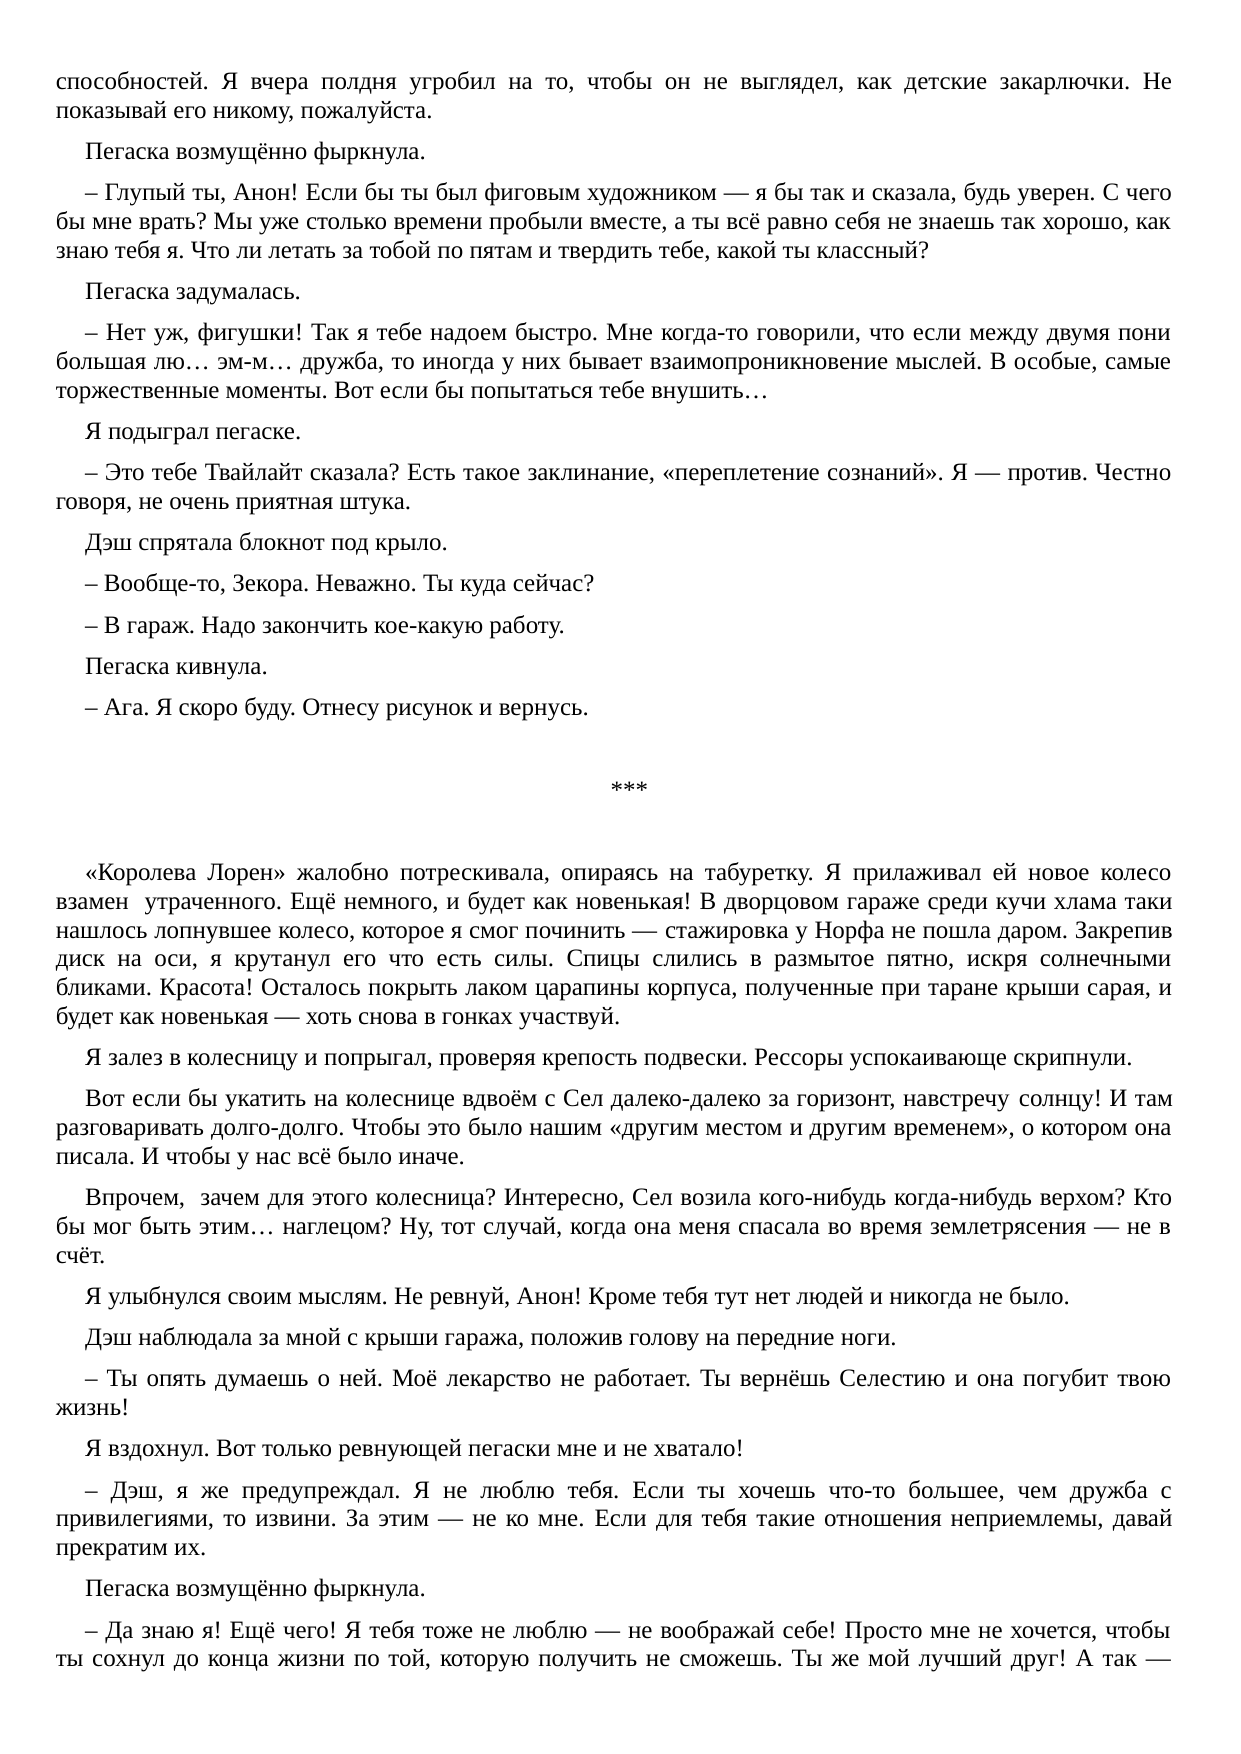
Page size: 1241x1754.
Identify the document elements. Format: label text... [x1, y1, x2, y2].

text Я подыграл пегаске. [56, 416, 1173, 445]
text – Дэш, я же предупреждал. Я не люблю тебя. Если ты хочешь что-то большее, чем дружба с привилегиями, то извини. За этим — не ко мне. Если для тебя такие отношения неприемлемы, давай прекратим их. [56, 1475, 1173, 1561]
text Я улыбнулся своим мыслям. Не ревнуй, Анон! Кроме тебя тут нет людей и никогда не было. [56, 1281, 1173, 1310]
text Пегаска кивнула. [56, 651, 1173, 680]
text Я вздохнул. Вот только ревнующей пегаски мне и не хватало! [56, 1433, 1173, 1462]
text – Глупый ты, Анон! Если бы ты был фиговым художником — я бы так и сказала, будь уверен. С чего бы мне врать? Мы уже столько времени пробыли вместе, а ты всё равно себя не знаешь так хорошо, как знаю тебя я. Что ли летать за тобой по пятам и твердить тебе, какой ты классный? [56, 177, 1173, 263]
text – Это тебе Твайлайт сказала? Есть такое заклинание, «переплетение сознаний». Я — против. Честно говоря, не очень приятная штука. [56, 457, 1173, 515]
text Вот если бы укатить на колеснице вдвоём с Сел далеко-далеко за горизонт, навстречу солнцу! И там разговаривать долго-долго. Чтобы это было нашим «другим местом и другим временем», о котором она писала. И чтобы у нас всё было иначе. [56, 1083, 1173, 1170]
text – В гараж. Надо закончить кое-какую работу. [56, 610, 1173, 638]
text Пегаска возмущённо фыркнула. [56, 136, 1173, 165]
text – Вообще-то, Зекора. Неважно. Ты куда сейчас? [56, 568, 1173, 597]
text – Да знаю я! Ещё чего! Я тебя тоже не люблю — не воображай себе! Просто мне не хочется, чтобы ты сохнул до конца жизни по той, которую получить не сможешь. Ты же мой лучший друг! А так — [56, 1615, 1173, 1672]
text Пегаска возмущённо фыркнула. [56, 1573, 1173, 1602]
text – Ты опять думаешь о ней. Моё лекарство не работает. Ты вернёшь Селестию и она погубит твою жизнь! [56, 1363, 1173, 1421]
text Впрочем, зачем для этого колесница? Интересно, Сел возила кого-нибудь когда-нибудь верхом? Кто бы мог быть этим… наглецом? Ну, тот случай, когда она меня спасала во время землетрясения — не в счёт. [56, 1182, 1173, 1268]
text Дэш наблюдала за мной с крыши гаража, положив голову на передние ноги. [56, 1322, 1173, 1351]
text *** [56, 775, 1173, 803]
text способностей. Я вчера полдня угробил на то, чтобы он не выглядел, как детские закарлючки. Не показывай его никому, пожалуйста. [56, 66, 1173, 123]
text Дэш спрятала блокнот под крыло. [56, 527, 1173, 556]
text – Ага. Я скоро буду. Отнесу рисунок и вернусь. [56, 692, 1173, 721]
text – Нет уж, фигушки! Так я тебе надоем быстро. Мне когда-то говорили, что если между двумя пони большая лю… эм-м… дружба, то иногда у них бывает взаимопроникновение мыслей. В особые, самые торжественные моменты. Вот если бы попытаться тебе внушить… [56, 317, 1173, 403]
text Я залез в колесницу и попрыгал, проверяя крепость подвески. Рессоры успокаивающе скрипнули. [56, 1042, 1173, 1071]
text Пегаска задумалась. [56, 276, 1173, 305]
text «Королева Лорен» жалобно потрескивала, опираясь на табуретку. Я прилаживал ей новое колесо взамен утраченного. Ещё немного, и будет как новенькая! В дворцовом гараже среди кучи хлама таки нашлось лопнувшее колесо, которое я смог починить — стажировка у Норфа не пошла даром. Закрепив диск на оси, я крутанул его что есть силы. Спицы слились в размытое пятно, искря солнечными бликами. Красота! Осталось покрыть лаком царапины корпуса, полученные при таране крыши сарая, и будет как новенькая — хоть снова в гонках участвуй. [56, 857, 1173, 1030]
